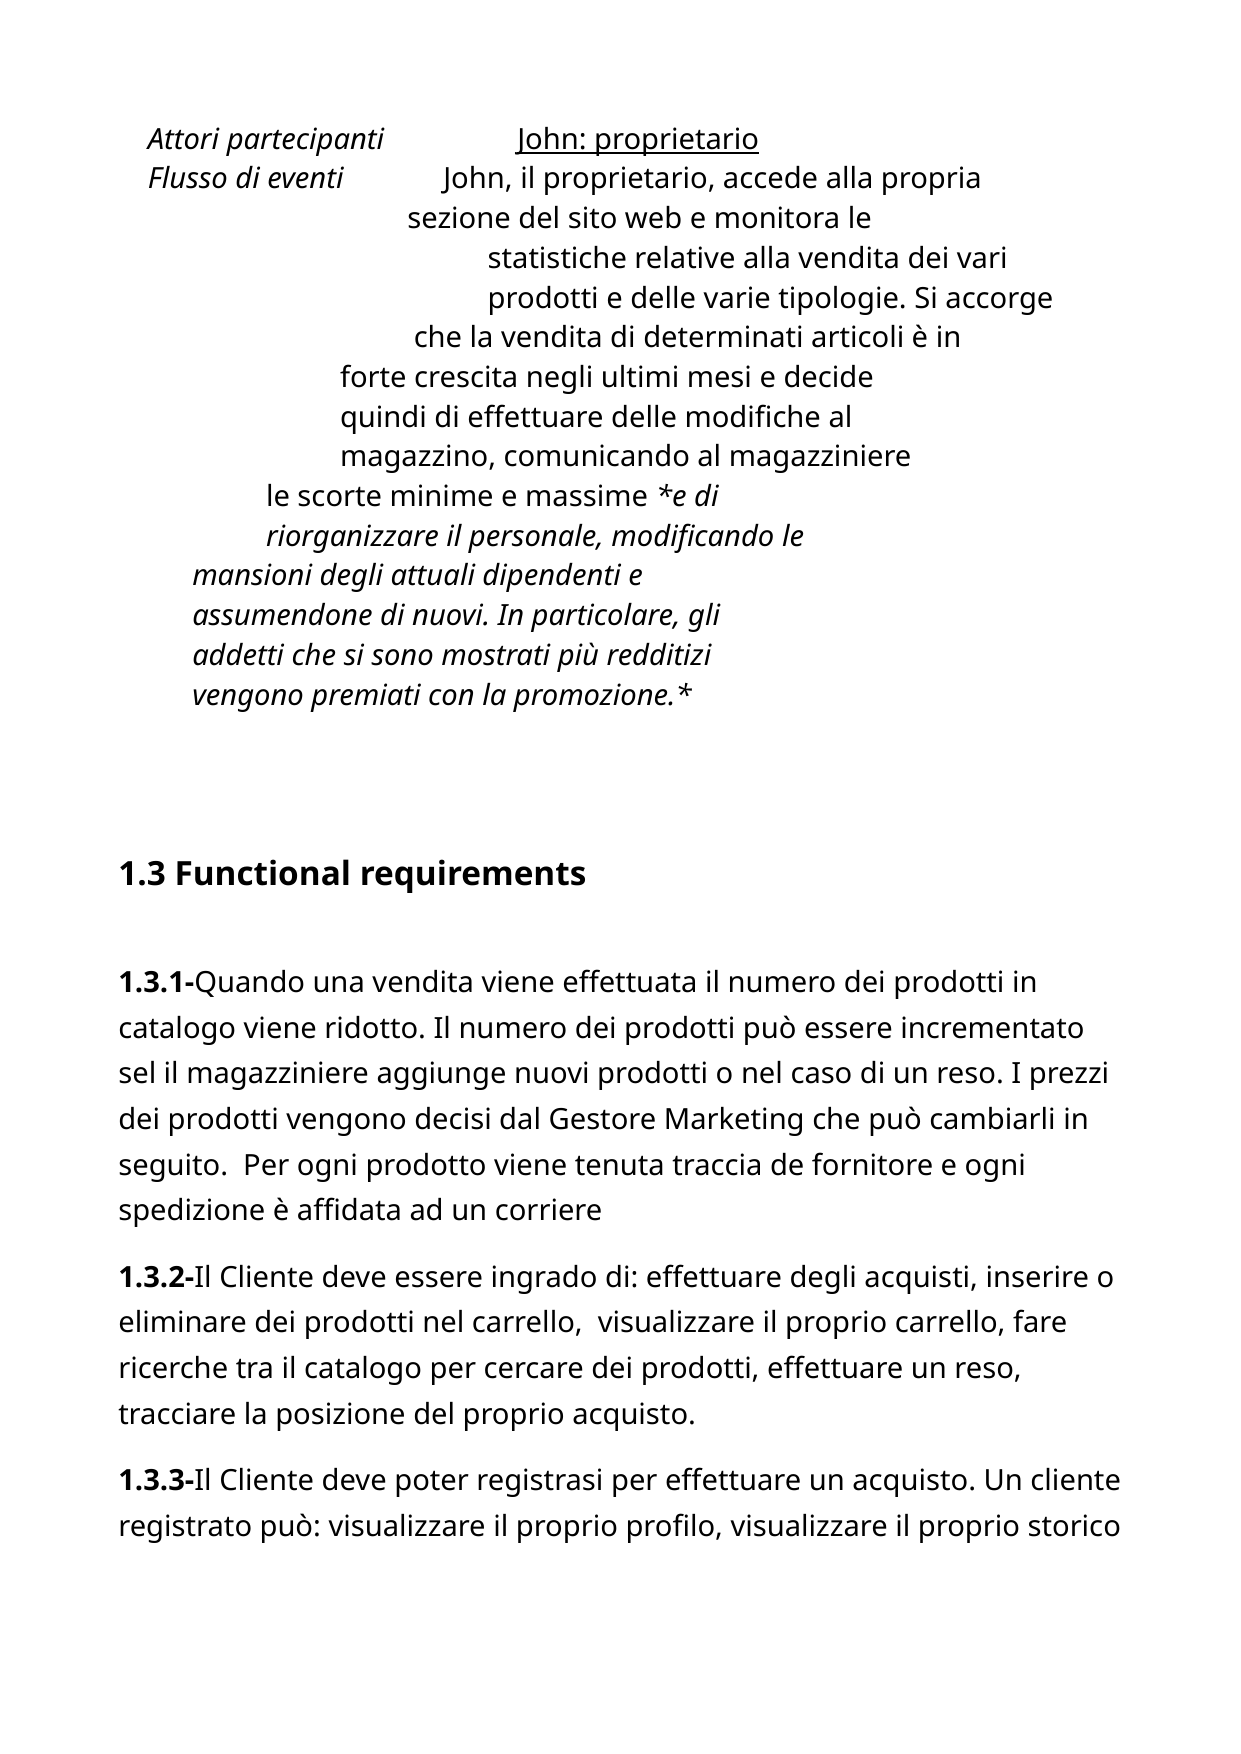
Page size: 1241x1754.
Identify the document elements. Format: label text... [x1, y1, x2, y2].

text Flusso di eventi John, il proprietario, accede alla propria sezione del sito web e monitora le [148, 158, 1122, 237]
text 1.3.3-Il Cliente deve poter registrasi per effettuare un acquisto. Un cliente registrato può: visualizzare il proprio profilo, visualizzare il proprio storico [118, 1459, 1122, 1545]
text statistiche relative alla vendita dei vari prodotti e delle varie tipologie. Si accorge che la vendita di determinati articoli è in forte crescita negli ultimi mesi e decide quindi di effettuare delle modifiche al magazzino, comunicando al magazziniere le scorte minime e massime *e di riorganizzare il personale, modificando le mansioni degli attuali dipendenti e assumendone di nuovi. In particolare, gli addetti che si sono mostrati più redditizi vengono premiati con la promozione.* [118, 237, 1122, 713]
text Attori partecipanti John: proprietario [148, 118, 1122, 158]
text 1.3 Functional requirements [118, 850, 1122, 895]
text 1.3.2-Il Cliente deve essere ingrado di: effettuare degli acquisti, inserire o eliminare dei prodotti nel carrello, visualizzare il proprio carrello, fare ricerche tra il catalogo per cercare dei prodotti, effettuare un reso, tracciare la posizione del proprio acquisto. [118, 1256, 1122, 1433]
text 1.3.1-Quando una vendita viene effettuata il numero dei prodotti in catalogo viene ridotto. Il numero dei prodotti può essere incrementato sel il magazziniere aggiunge nuovi prodotti o nel caso di un reso. I prezzi dei prodotti vengono decisi dal Gestore Marketing che può cambiarli in seguito. Per ogni prodotto viene tenuta traccia de fornitore e ogni spedizione è affidata ad un corriere [118, 962, 1122, 1229]
